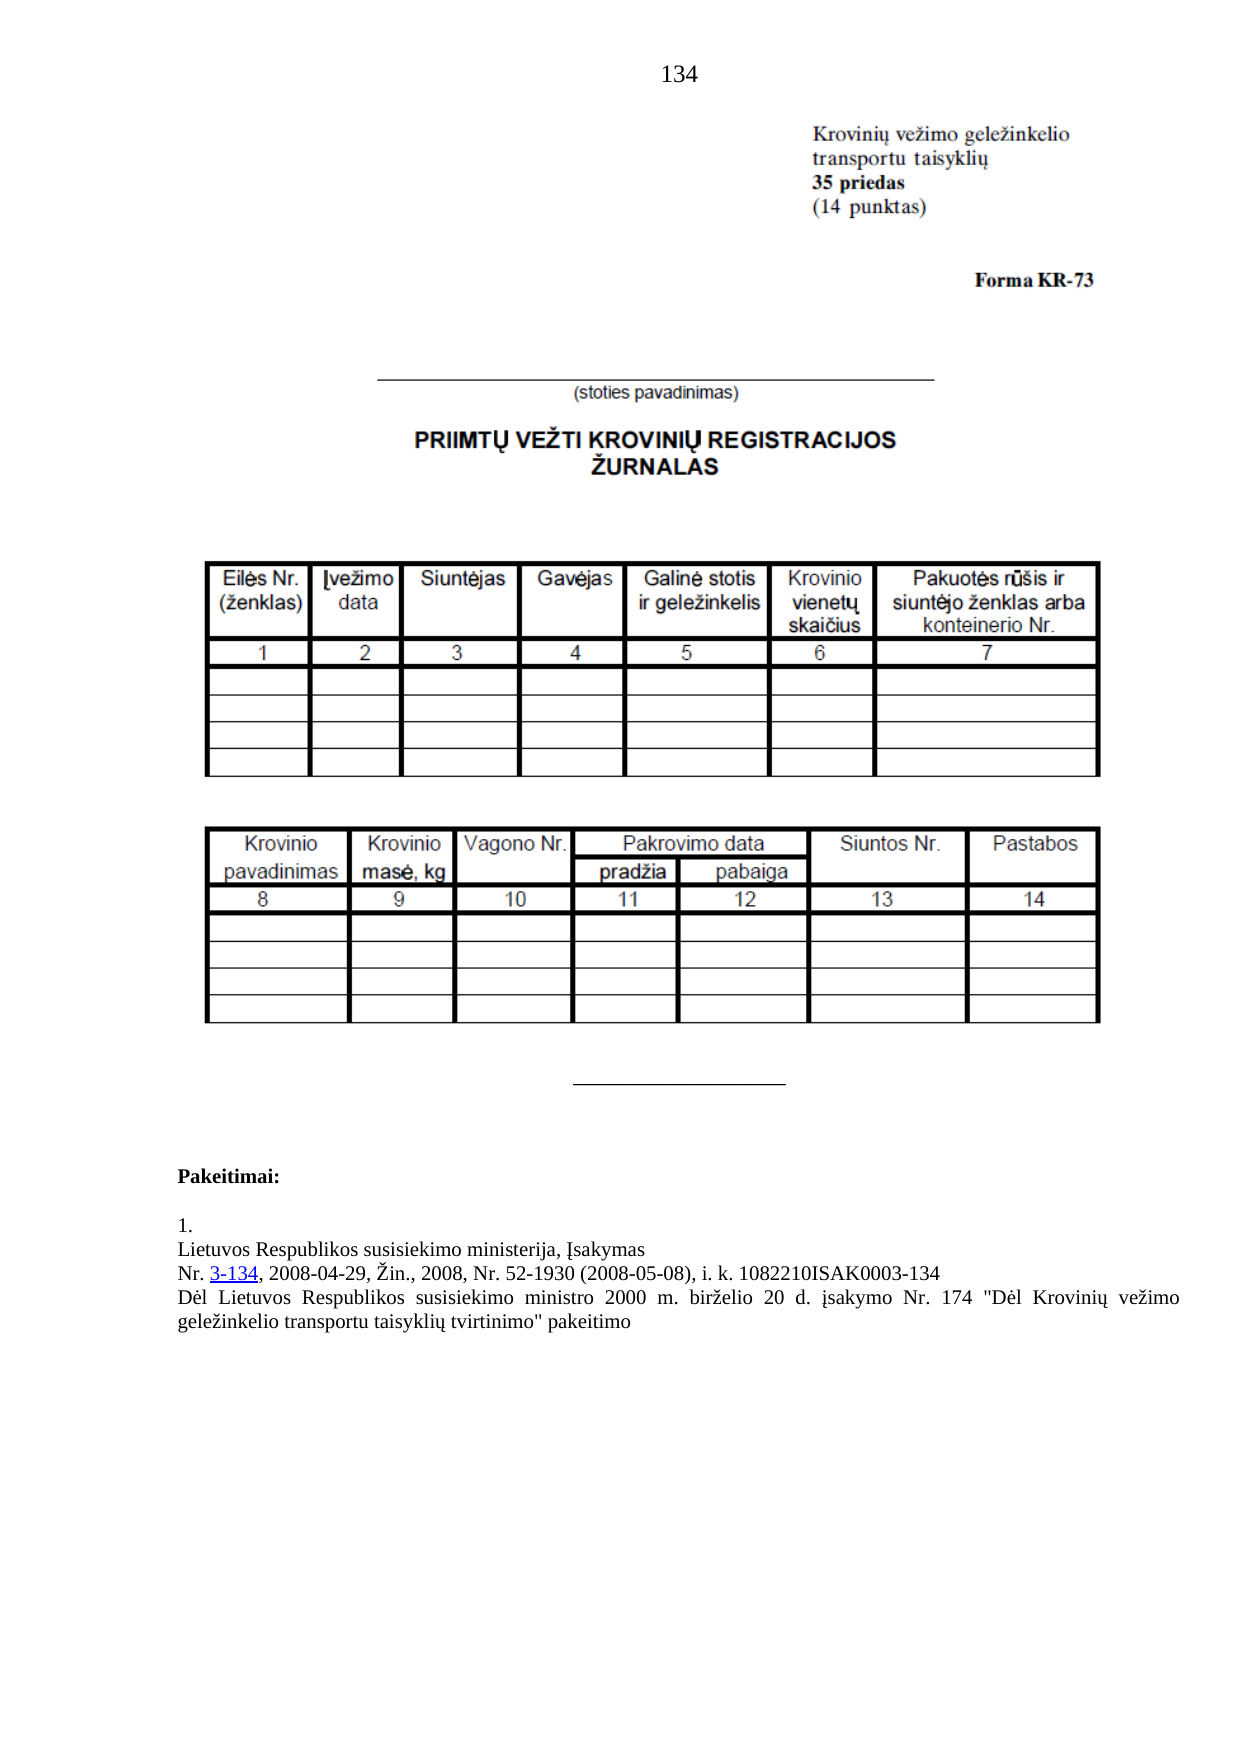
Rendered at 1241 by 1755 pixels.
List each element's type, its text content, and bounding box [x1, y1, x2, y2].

text Lietuvos Respublikos susisiekimo ministerija, Įsakymas [177, 1237, 1181, 1261]
text Nr. 3-134, 2008-04-29, Žin., 2008, Nr. 52-1930 (2008-05-08), i. k. 1082210ISAK0003-134 [177, 1261, 1181, 1285]
text Pakeitimai: [177, 1164, 1181, 1188]
text 1. [177, 1212, 1181, 1237]
text Dėl Lietuvos Respublikos susisiekimo ministro 2000 m. birželio 20 d. įsakymo Nr. 174 "Dėl Krovinių vežimo geležinkelio transportu taisyklių tvirtinimo" pakeitimo [177, 1285, 1181, 1333]
text _________________ [177, 1059, 1181, 1087]
